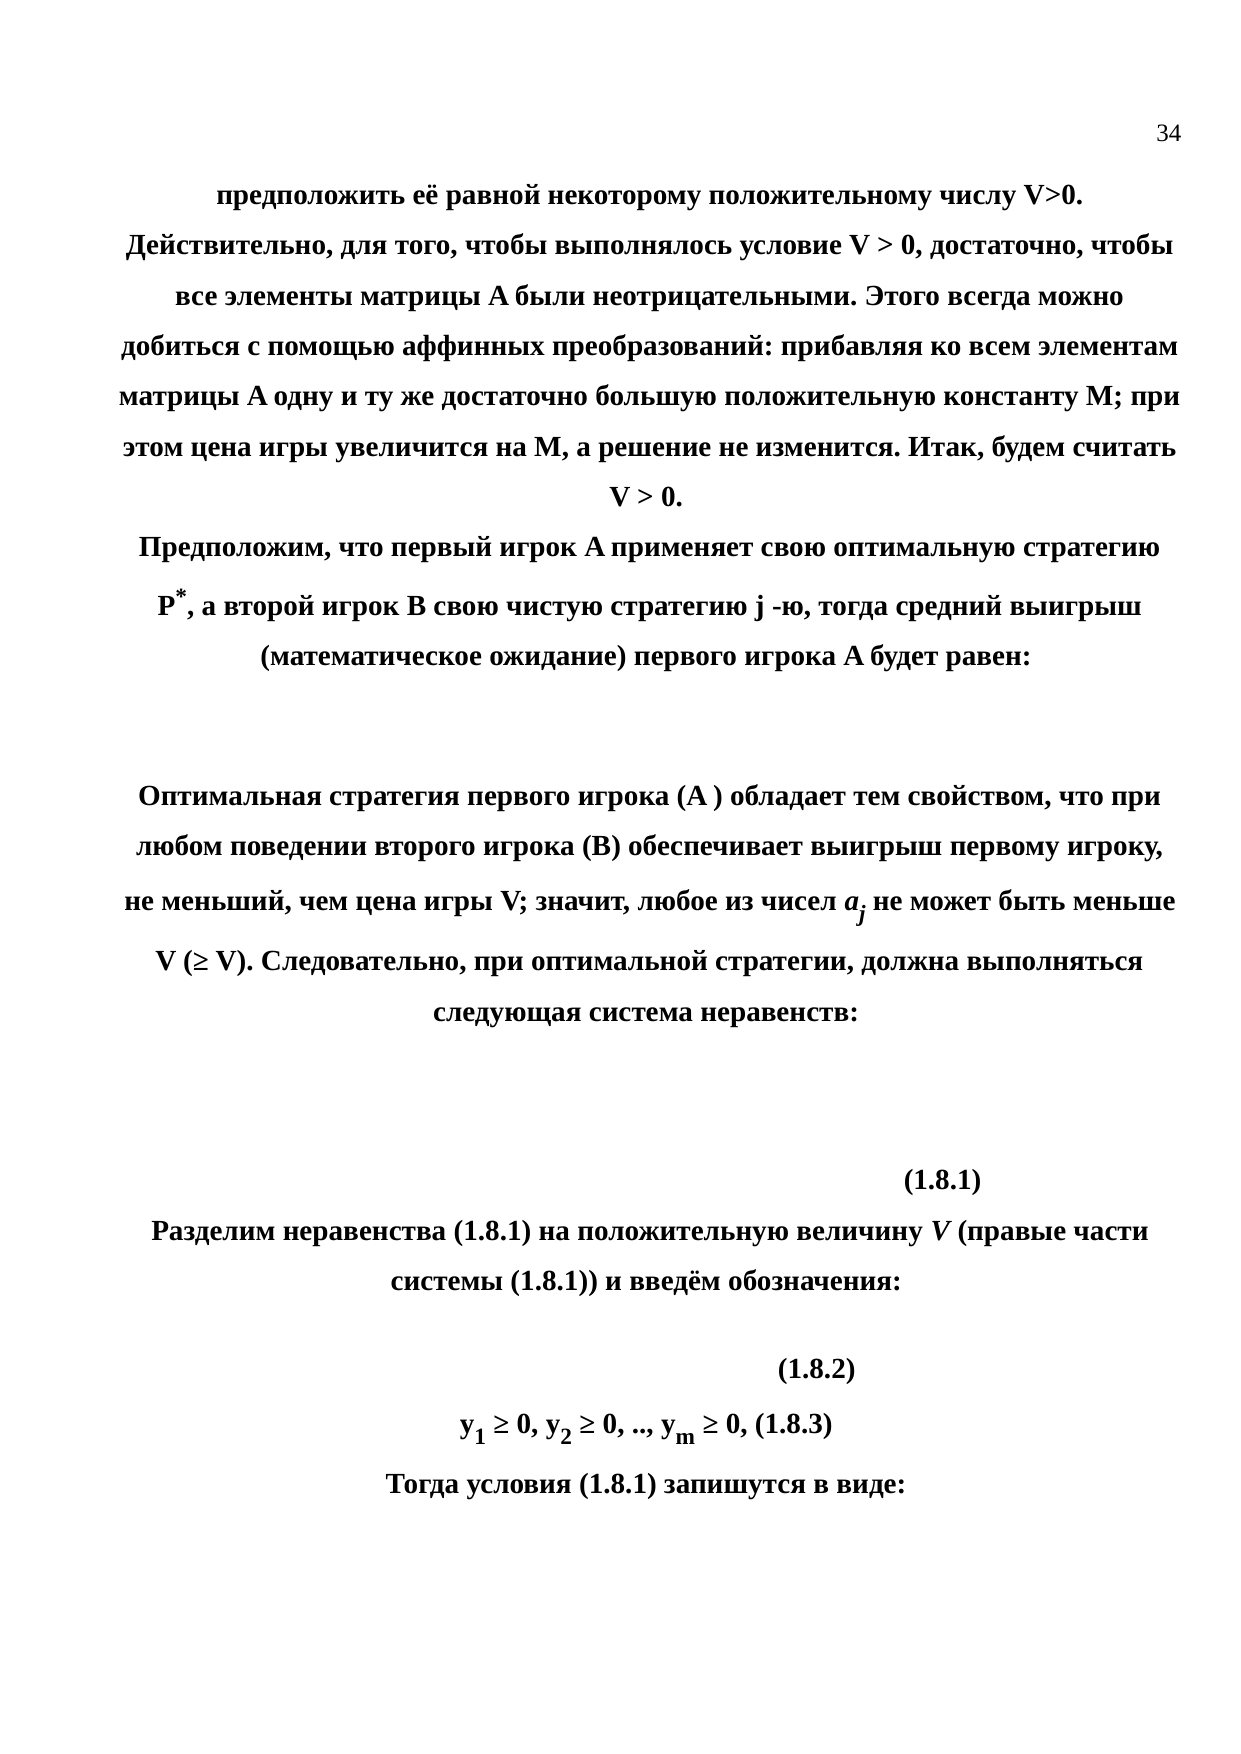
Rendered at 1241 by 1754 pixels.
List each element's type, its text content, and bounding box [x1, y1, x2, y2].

list предположить её равной некоторому положительному числу V>0. Действительно, для того, чтобы выполнялось условие V > 0, достаточно, чтобы все элементы матрицы A были неотрицательными. Этого всегда можно добиться с помощью аффинных преобразований: прибавляя ко всем элементам матрицы A одну и ту же достаточно большую положительную константу М; при этом цена игры увеличится на М, а решение не изменится. Итак, будем считать V > 0. Предположим, что первый игрок A применяет свою оптимальную стратегию P*, а второй игрок B свою чистую стратегию j -ю, тогда средний выигрыш (математическое ожидание) первого игрока A будет равен: Оптимальная стратегия первого игрока (A ) обладает тем свойством, что при любом поведении второго игрока (B) обеспечивает выигрыш первому игроку, не меньший, чем цена игры V; значит, любое из чисел aj не может быть меньше V (≥ V). Следовательно, при оптимальной стратегии, должна выполняться следующая система неравенств: (1.8.1) Разделим неравенства (1.8.1) на положительную величину V (правые части системы (1.8.1)) и введём обозначения: (1.8.2) y1 ≥ 0, y2 ≥ 0, .., ym ≥ 0, (1.8.3) Тогда условия (1.8.1) запишутся в виде: [114, 177, 1181, 1499]
